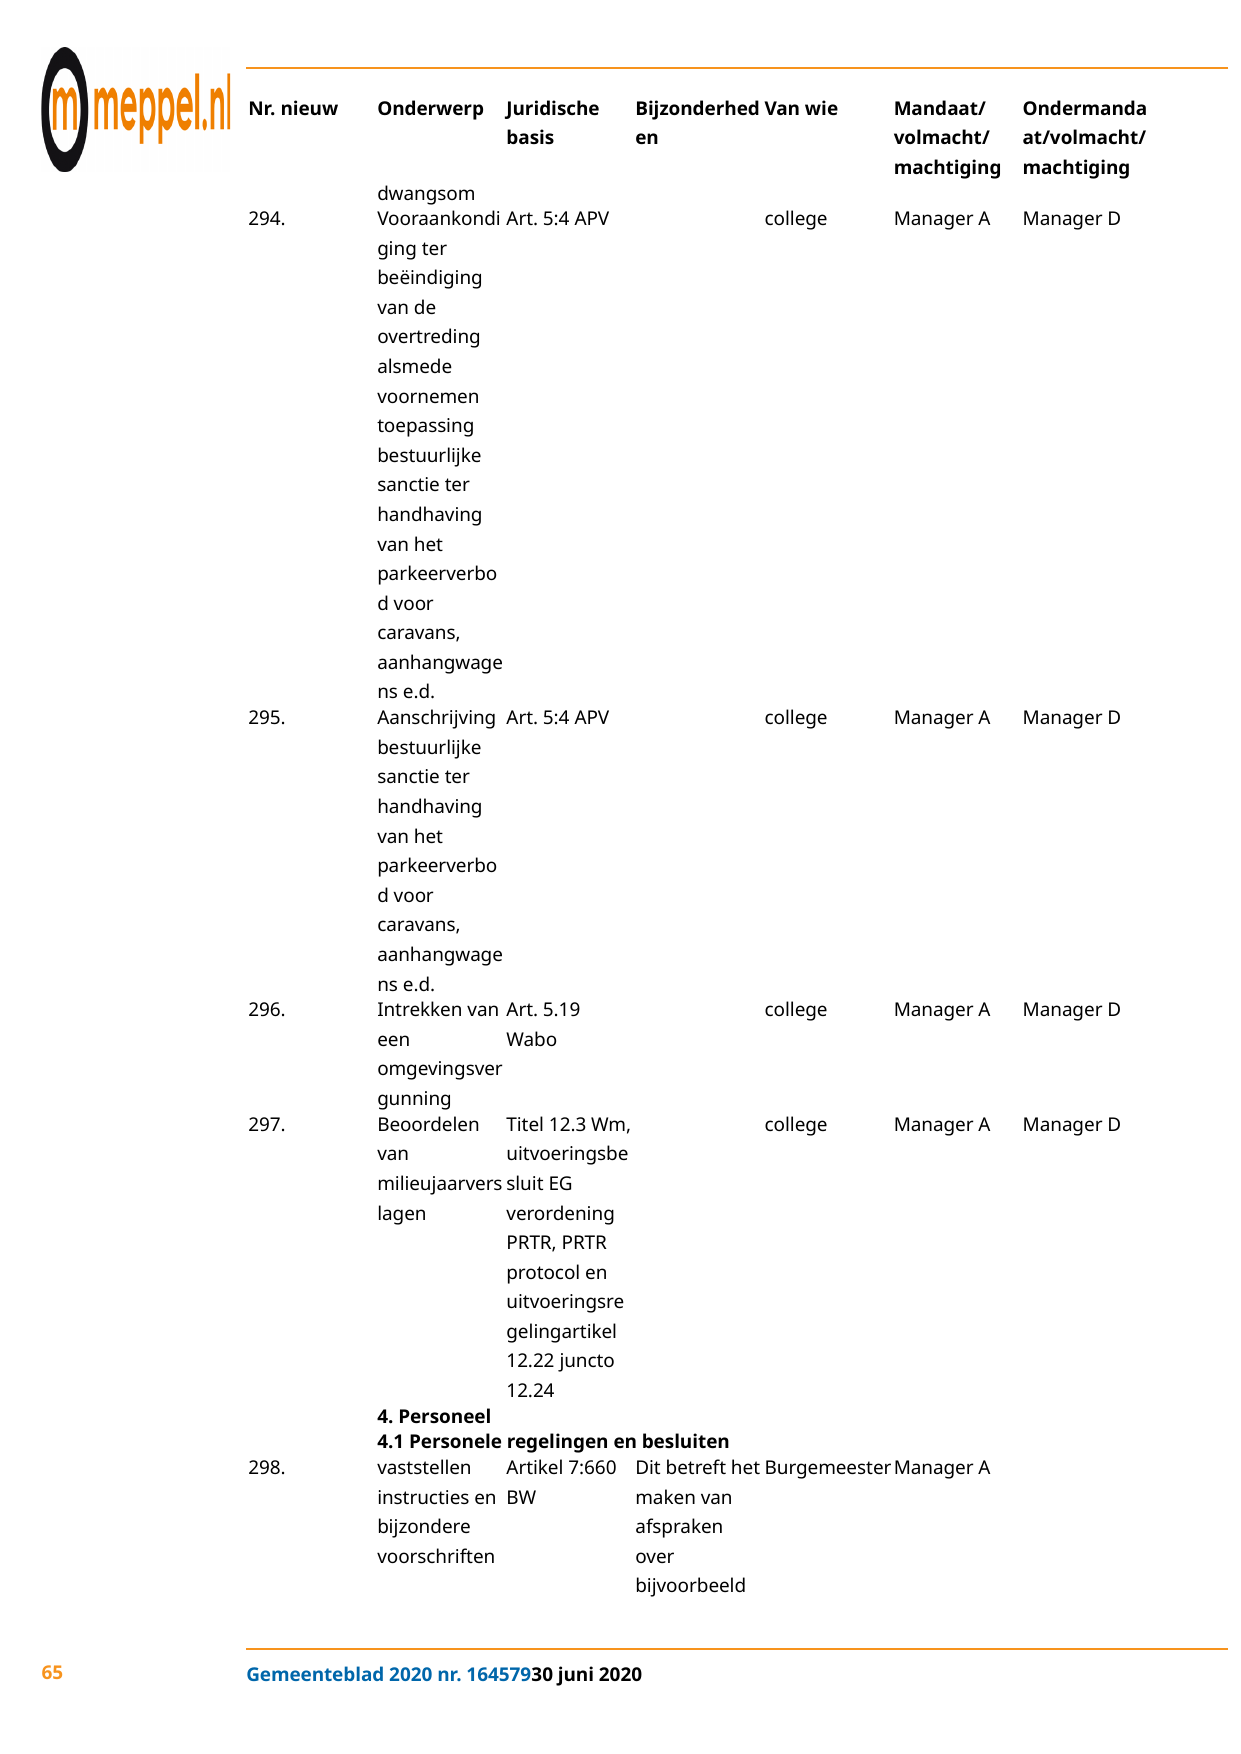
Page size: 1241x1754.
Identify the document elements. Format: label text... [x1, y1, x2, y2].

table_cell [894, 180, 1022, 205]
table_cell Manager A [894, 1111, 1022, 1403]
table_header Van wie [764, 95, 893, 180]
table_cell college [764, 705, 893, 996]
table_cell Manager A [894, 1454, 1022, 1598]
table_cell Manager D [1023, 1111, 1152, 1403]
table_cell Dit betreft het maken van afspraken over bijvoorbeeld [635, 1454, 764, 1598]
table_cell Art. 5:4 APV [506, 705, 635, 996]
table_cell [248, 1454, 377, 1598]
table_header Bijzonderheden [635, 95, 764, 180]
table_cell Titel 12.3 Wm, uitvoeringsbesluit EG verordening PRTR, PRTR protocol en uitvoeringsregelingartikel 12.22 juncto 12.24 [506, 1111, 635, 1403]
table_cell [248, 705, 377, 996]
table_cell [248, 1403, 377, 1429]
table_cell Intrekken van een omgevingsvergunning [377, 996, 506, 1111]
table_cell [248, 1429, 377, 1454]
table_header Mandaat/volmacht/machtiging [894, 95, 1022, 180]
table_cell [248, 996, 377, 1111]
table_header Ondermandaat/volmacht/ machtiging [1023, 95, 1152, 180]
table_cell [248, 1111, 377, 1403]
table_cell college [764, 1111, 893, 1403]
table_header Nr. nieuw [248, 95, 377, 180]
table_cell [248, 180, 377, 205]
table_cell 4. Personeel [377, 1403, 1152, 1429]
table_cell Manager A [894, 996, 1022, 1111]
picture [41, 47, 231, 172]
table_cell Manager D [1023, 705, 1152, 996]
table_cell [248, 205, 377, 704]
table_cell Aanschrijving bestuurlijke sanctie ter handhaving van het parkeerverbod voor caravans, aanhangwagens e.d. [377, 705, 506, 996]
table_cell [1023, 1454, 1152, 1598]
table_cell [635, 996, 764, 1111]
table_cell Beoordelen van milieujaarverslagen [377, 1111, 506, 1403]
table_cell [1023, 180, 1152, 205]
table_cell [764, 180, 893, 205]
table_header Onderwerp [377, 95, 506, 180]
table_cell Manager A [894, 205, 1022, 704]
table_cell vaststellen instructies en bijzondere voorschriften [377, 1454, 506, 1598]
table_cell [506, 180, 635, 205]
table_cell Art. 5:4 APV [506, 205, 635, 704]
table_cell dwangsom [377, 180, 506, 205]
table_cell Burgemeester [764, 1454, 893, 1598]
table_cell [635, 1111, 764, 1403]
table_cell Manager A [894, 705, 1022, 996]
table_cell Manager D [1023, 205, 1152, 704]
table_cell 4.1 Personele regelingen en besluiten [377, 1429, 1152, 1454]
table_header Juridische basis [506, 95, 635, 180]
table_cell [635, 205, 764, 704]
table_cell college [764, 205, 893, 704]
table_cell Manager D [1023, 996, 1152, 1111]
table_cell Vooraankondiging ter beëindiging van de overtreding alsmede voornemen toepassing bestuurlijke sanctie ter handhaving van het parkeerverbod voor caravans, aanhangwagens e.d. [377, 205, 506, 704]
table_cell Art. 5.19 Wabo [506, 996, 635, 1111]
table_cell [635, 180, 764, 205]
table_cell college [764, 996, 893, 1111]
table_cell [635, 705, 764, 996]
table_cell Artikel 7:660 BW [506, 1454, 635, 1598]
